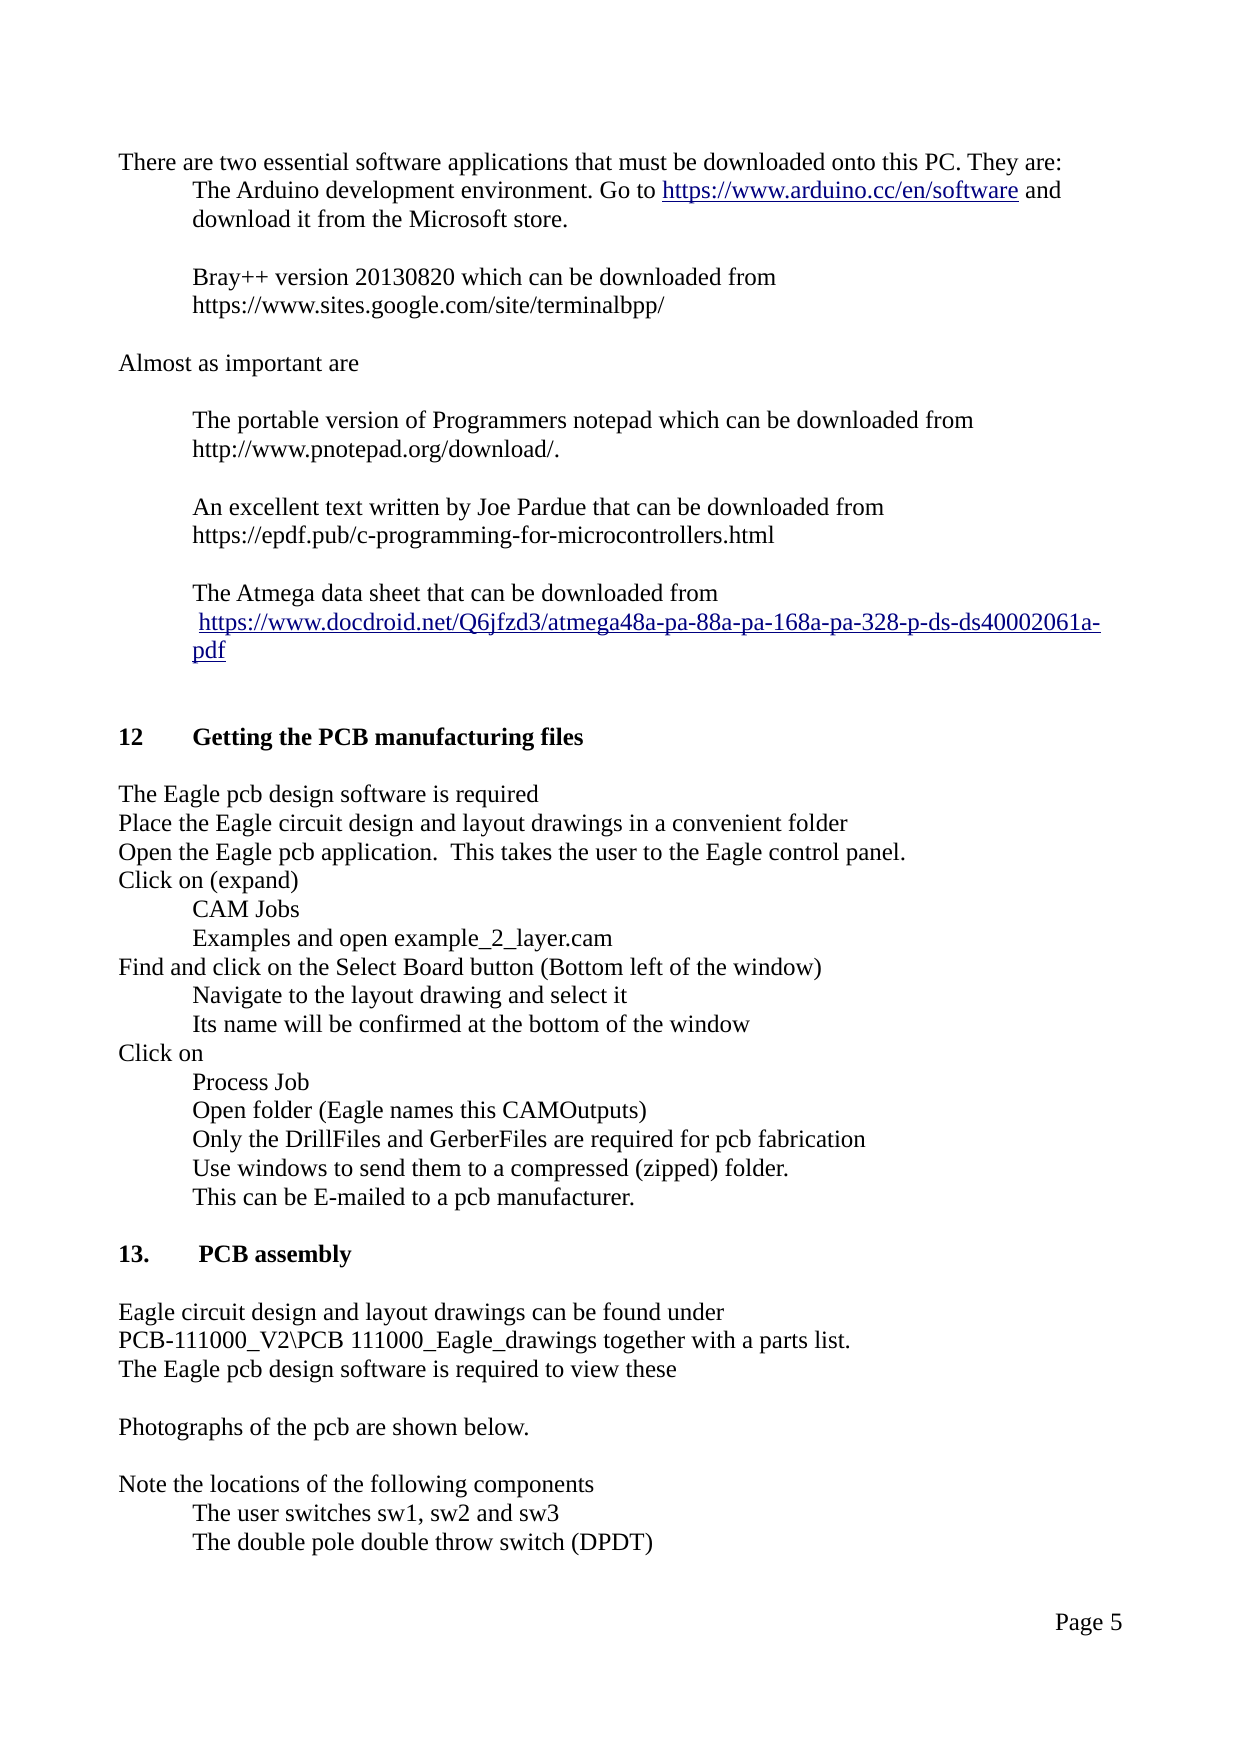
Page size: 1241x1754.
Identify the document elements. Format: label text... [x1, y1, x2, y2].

text 12 Getting the PCB manufacturing files [118, 722, 1122, 751]
text An excellent text written by Joe Pardue that can be downloaded from [192, 492, 1122, 521]
text The Atmega data sheet that can be downloaded from [192, 578, 1122, 607]
text http://www.pnotepad.org/download/. [192, 434, 1122, 463]
text Eagle circuit design and layout drawings can be found under [118, 1297, 1122, 1326]
text Almost as important are [118, 348, 1122, 377]
text Click on (expand) [118, 866, 1122, 894]
text The Arduino development environment. Go to https://www.arduino.cc/en/software and download it from the Microsoft store. [192, 176, 1122, 233]
text CAM Jobs [118, 894, 1122, 923]
text Its name will be confirmed at the bottom of the window [118, 1009, 1122, 1038]
text Open the Eagle pcb application. This takes the user to the Eagle control panel. [118, 837, 1122, 866]
text There are two essential software applications that must be downloaded onto this PC. They are: [118, 147, 1122, 176]
text The user switches sw1, sw2 and sw3 [118, 1498, 1122, 1527]
text Only the DrillFiles and GerberFiles are required for pcb fabrication [118, 1124, 1122, 1153]
text Open folder (Eagle names this CAMOutputs) [118, 1096, 1122, 1124]
text 13. PCB assembly [118, 1239, 1122, 1268]
text https://epdf.pub/c-programming-for-microcontrollers.html [192, 521, 1122, 549]
text Place the Eagle circuit design and layout drawings in a convenient folder [118, 808, 1122, 837]
text Click on [118, 1038, 1122, 1067]
text Navigate to the layout drawing and select it [118, 981, 1122, 1009]
text The portable version of Programmers notepad which can be downloaded from [192, 406, 1122, 434]
text https://www.docdroid.net/Q6jfzd3/atmega48a-pa-88a-pa-168a-pa-328-p-ds-ds40002061a-pdf [192, 607, 1122, 664]
text Examples and open example_2_layer.cam [118, 923, 1122, 952]
text Use windows to send them to a compressed (zipped) folder. [118, 1153, 1122, 1182]
text PCB-111000_V2\PCB 111000_Eagle_drawings together with a parts list. [118, 1326, 1122, 1354]
text The Eagle pcb design software is required [118, 779, 1122, 808]
text The double pole double throw switch (DPDT) [118, 1527, 1122, 1556]
text Photographs of the pcb are shown below. [118, 1412, 1122, 1441]
text Bray++ version 20130820 which can be downloaded from https://www.sites.google.com/site/terminalbpp/ [192, 262, 1122, 319]
text This can be E-mailed to a pcb manufacturer. [118, 1182, 1122, 1211]
text Find and click on the Select Board button (Bottom left of the window) [118, 952, 1122, 981]
text The Eagle pcb design software is required to view these [118, 1354, 1122, 1383]
text Process Job [118, 1067, 1122, 1096]
text Note the locations of the following components [118, 1469, 1122, 1498]
